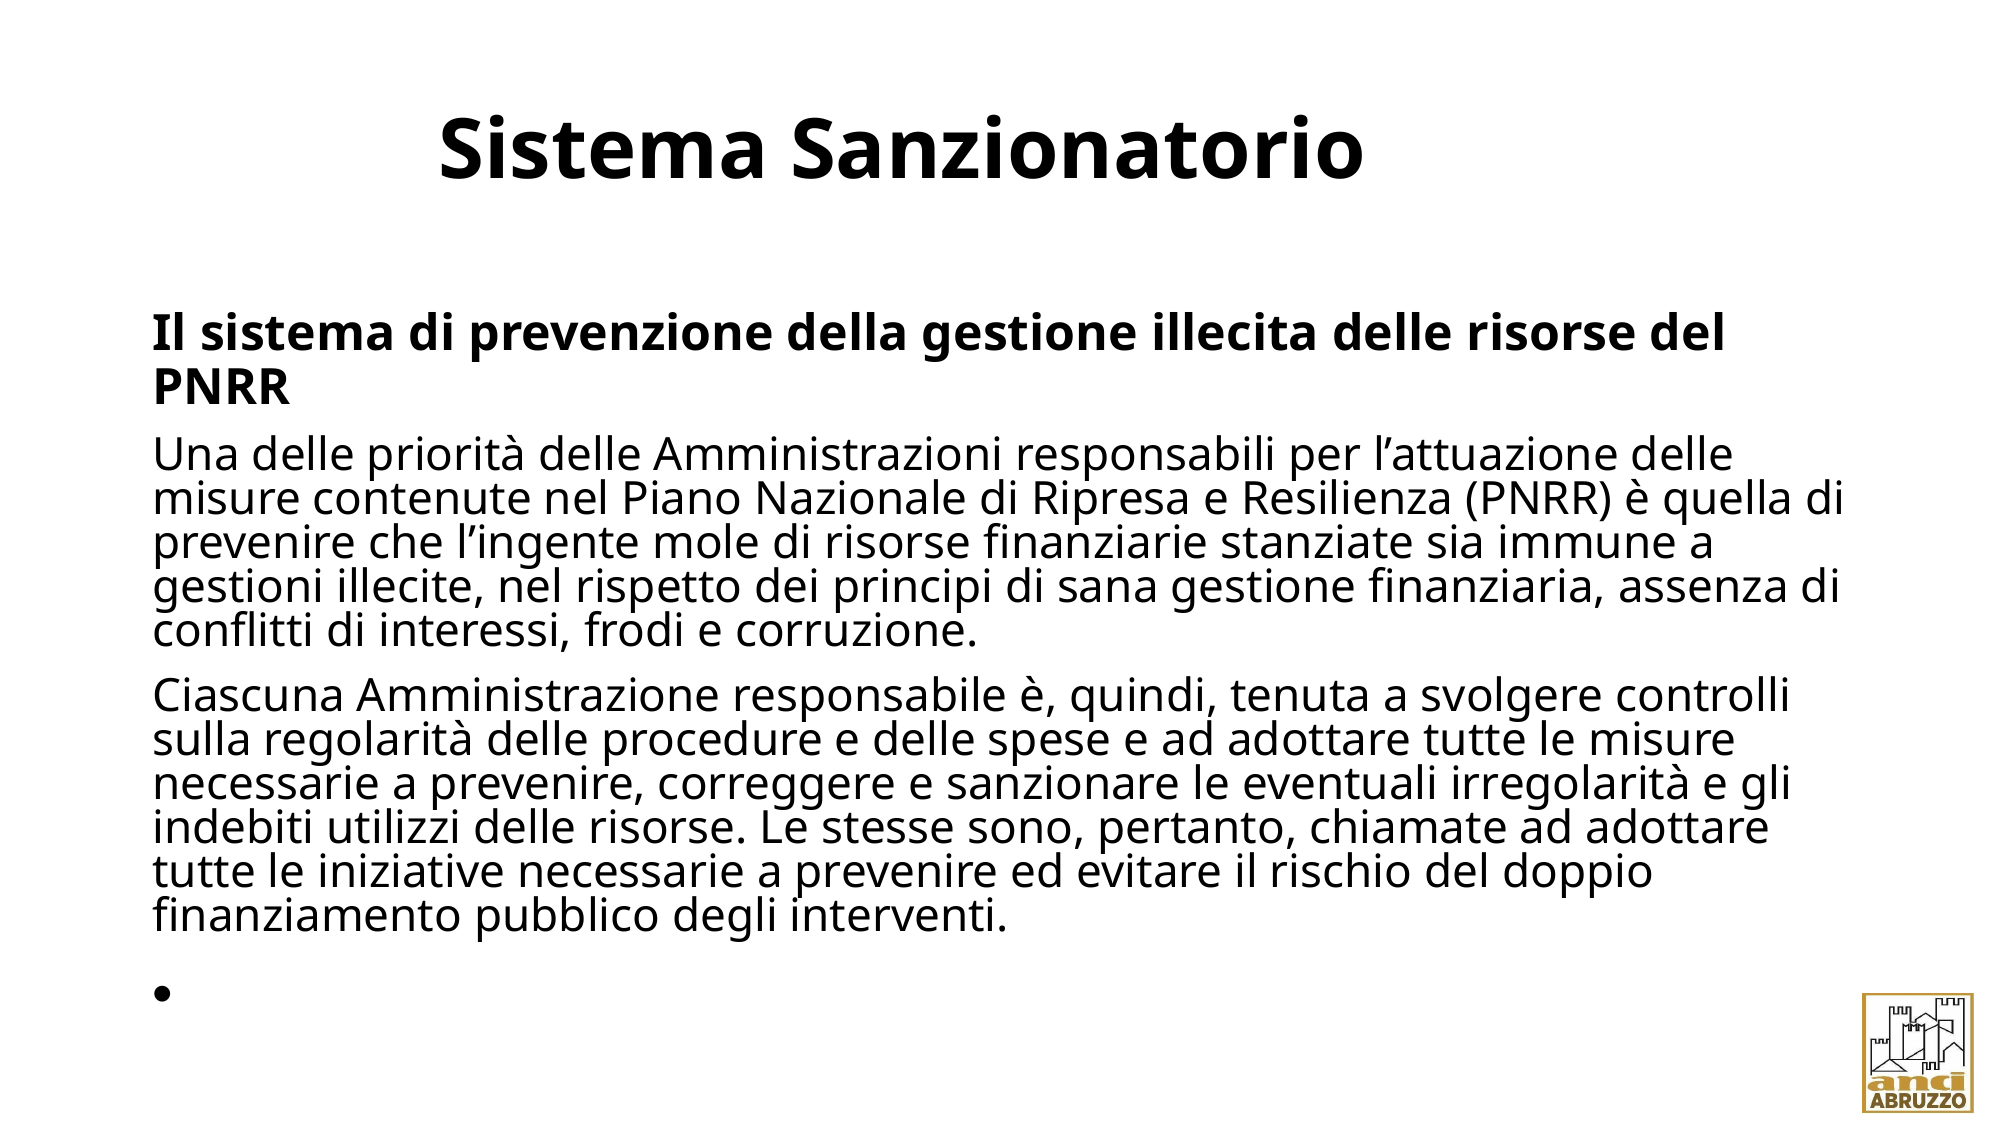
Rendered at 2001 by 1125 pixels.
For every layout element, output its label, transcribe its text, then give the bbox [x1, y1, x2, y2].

title Sistema Sanzionatorio [226, 42, 1579, 261]
list Il sistema di prevenzione della gestione illecita delle risorse del PNRR Una delle priorità delle Amministrazioni responsabili per l’attuazione delle misure contenute nel Piano Nazionale di Ripresa e Resilienza (PNRR) è quella di prevenire che l’ingente mole di risorse finanziarie stanziate sia immune a gestioni illecite, nel rispetto dei principi di sana gestione finanziaria, assenza di conflitti di interessi, frodi e corruzione. Ciascuna Amministrazione responsabile è, quindi, tenuta a svolgere controlli sulla regolarità delle procedure e delle spese e ad adottare tutte le misure necessarie a prevenire, correggere e sanzionare le eventuali irregolarità e gli indebiti utilizzi delle risorse. Le stesse sono, pertanto, chiamate ad adottare tutte le iniziative necessarie a prevenire ed evitare il rischio del doppio finanziamento pubblico degli interventi. [137, 299, 1863, 1044]
